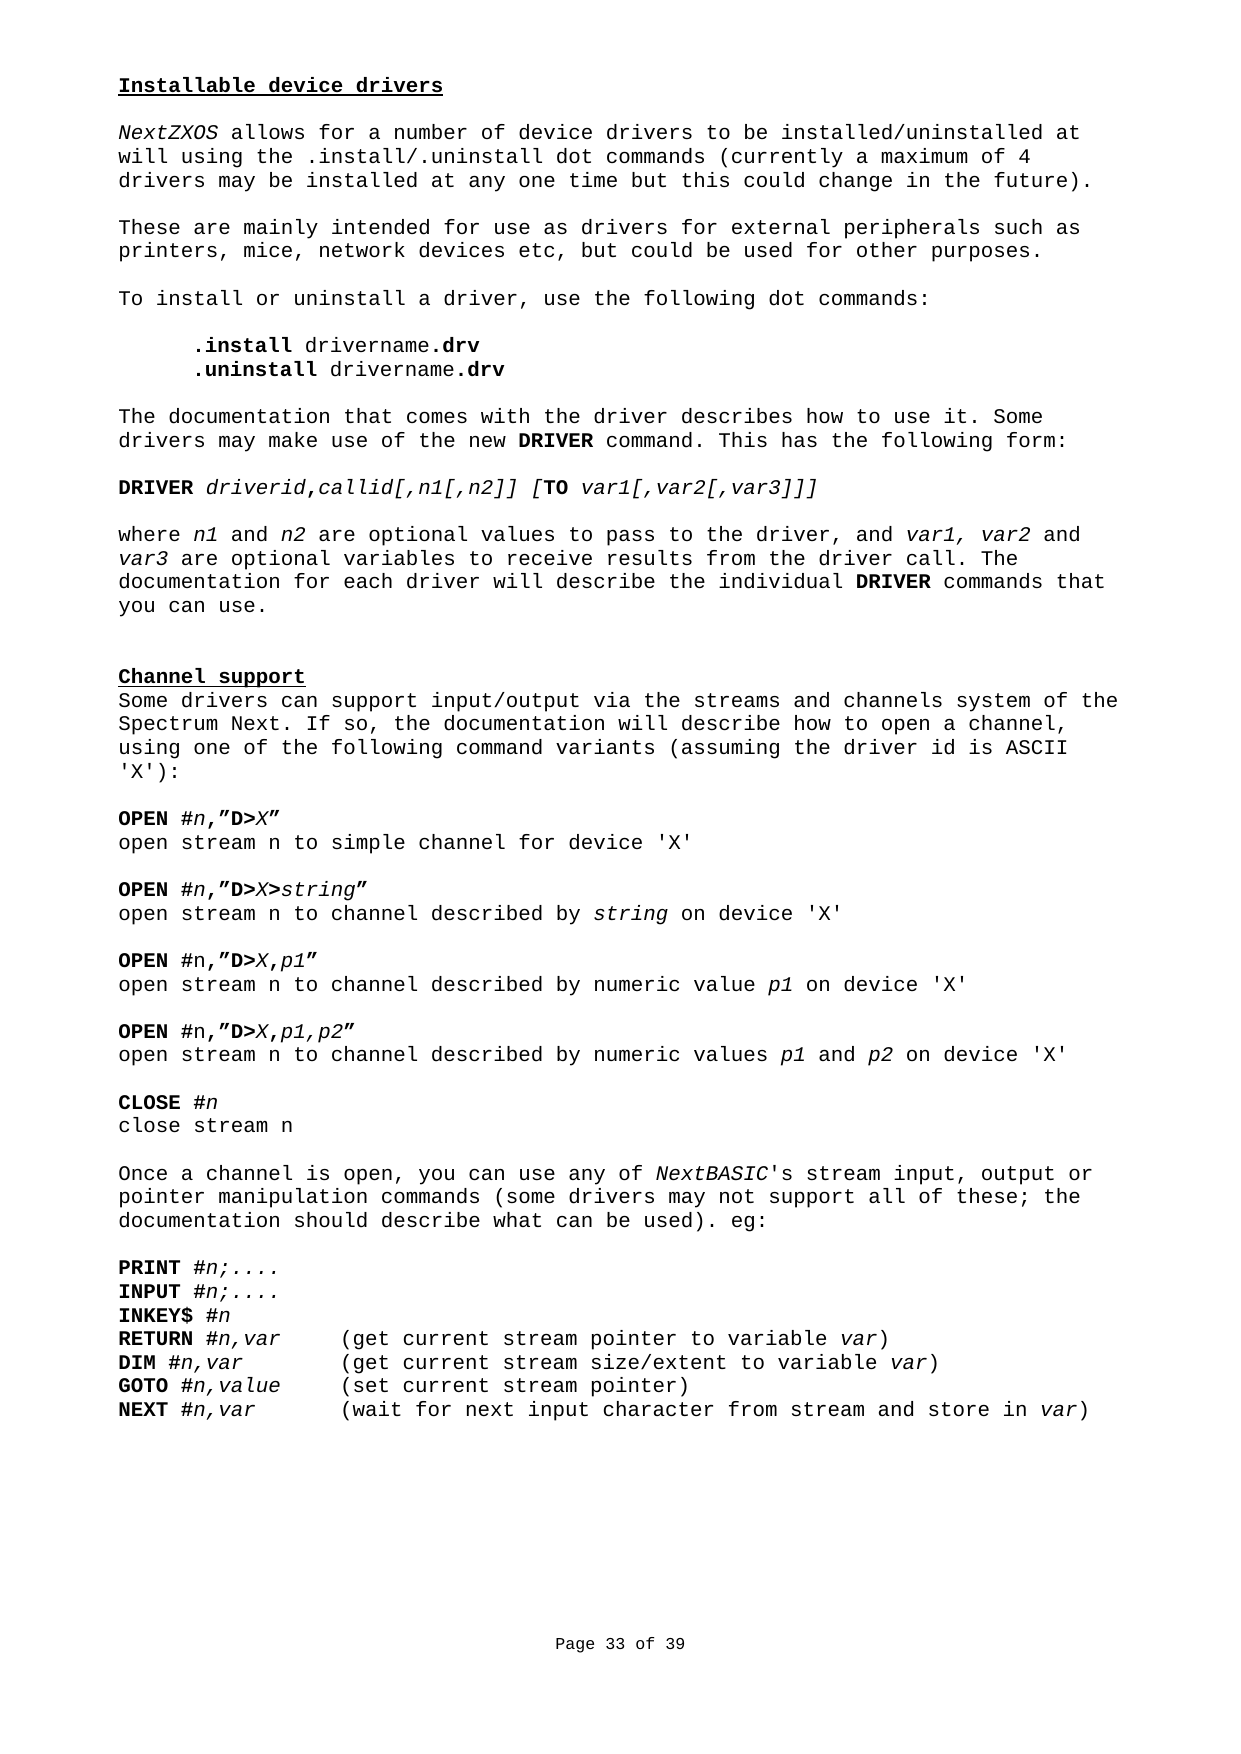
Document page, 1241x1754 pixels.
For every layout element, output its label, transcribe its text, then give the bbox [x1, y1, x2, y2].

text INKEY$ #n [118, 1304, 1122, 1328]
text The documentation that comes with the driver describes how to use it. Some drivers may make use of the new DRIVER command. This has the following form: [118, 406, 1122, 453]
text close stream n [118, 1115, 1122, 1139]
text PRINT #n;.... [118, 1257, 1122, 1281]
text .install drivername.drv [118, 335, 1122, 359]
text DIM #n,var (get current stream size/extent to variable var) [118, 1352, 1122, 1376]
text open stream n to simple channel for device 'X' [118, 832, 1122, 855]
text To install or uninstall a driver, use the following dot commands: [118, 288, 1122, 311]
text Channel support [118, 666, 1122, 690]
text These are mainly intended for use as drivers for external peripherals such as printers, mice, network devices etc, but could be used for other purposes. [118, 217, 1122, 264]
text INPUT #n;.... [118, 1281, 1122, 1304]
text open stream n to channel described by numeric value p1 on device 'X' [118, 973, 1122, 997]
text DRIVER driverid,callid[,n1[,n2]] [TO var1[,var2[,var3]]] [118, 477, 1122, 501]
text where n1 and n2 are optional values to pass to the driver, and var1, var2 and var3 are optional variables to receive results from the driver call. The documentation for each driver will describe the individual DRIVER commands that you can use. [118, 524, 1122, 619]
text OPEN #n,”D>X>string” [118, 879, 1122, 903]
text OPEN #n,”D>X,p1,p2” [118, 1021, 1122, 1044]
text Installable device drivers [118, 75, 1122, 99]
text OPEN #n,”D>X,p1” [118, 950, 1122, 973]
text Once a channel is open, you can use any of NextBASIC's stream input, output or pointer manipulation commands (some drivers may not support all of these; the documentation should describe what can be used). eg: [118, 1163, 1122, 1234]
text NEXT #n,var (wait for next input character from stream and store in var) [118, 1399, 1122, 1423]
text RETURN #n,var (get current stream pointer to variable var) [118, 1328, 1122, 1352]
text CLOSE #n [118, 1092, 1122, 1115]
text open stream n to channel described by numeric values p1 and p2 on device 'X' [118, 1044, 1122, 1068]
text NextZXOS allows for a number of device drivers to be installed/uninstalled at will using the .install/.uninstall dot commands (currently a maximum of 4 drivers may be installed at any one time but this could change in the future). [118, 122, 1122, 193]
text GOTO #n,value (set current stream pointer) [118, 1376, 1122, 1399]
text OPEN #n,”D>X” [118, 808, 1122, 832]
text .uninstall drivername.drv [118, 359, 1122, 382]
text Some drivers can support input/output via the streams and channels system of the Spectrum Next. If so, the documentation will describe how to open a channel, using one of the following command variants (assuming the driver id is ASCII 'X'): [118, 690, 1122, 784]
text open stream n to channel described by string on device 'X' [118, 903, 1122, 926]
